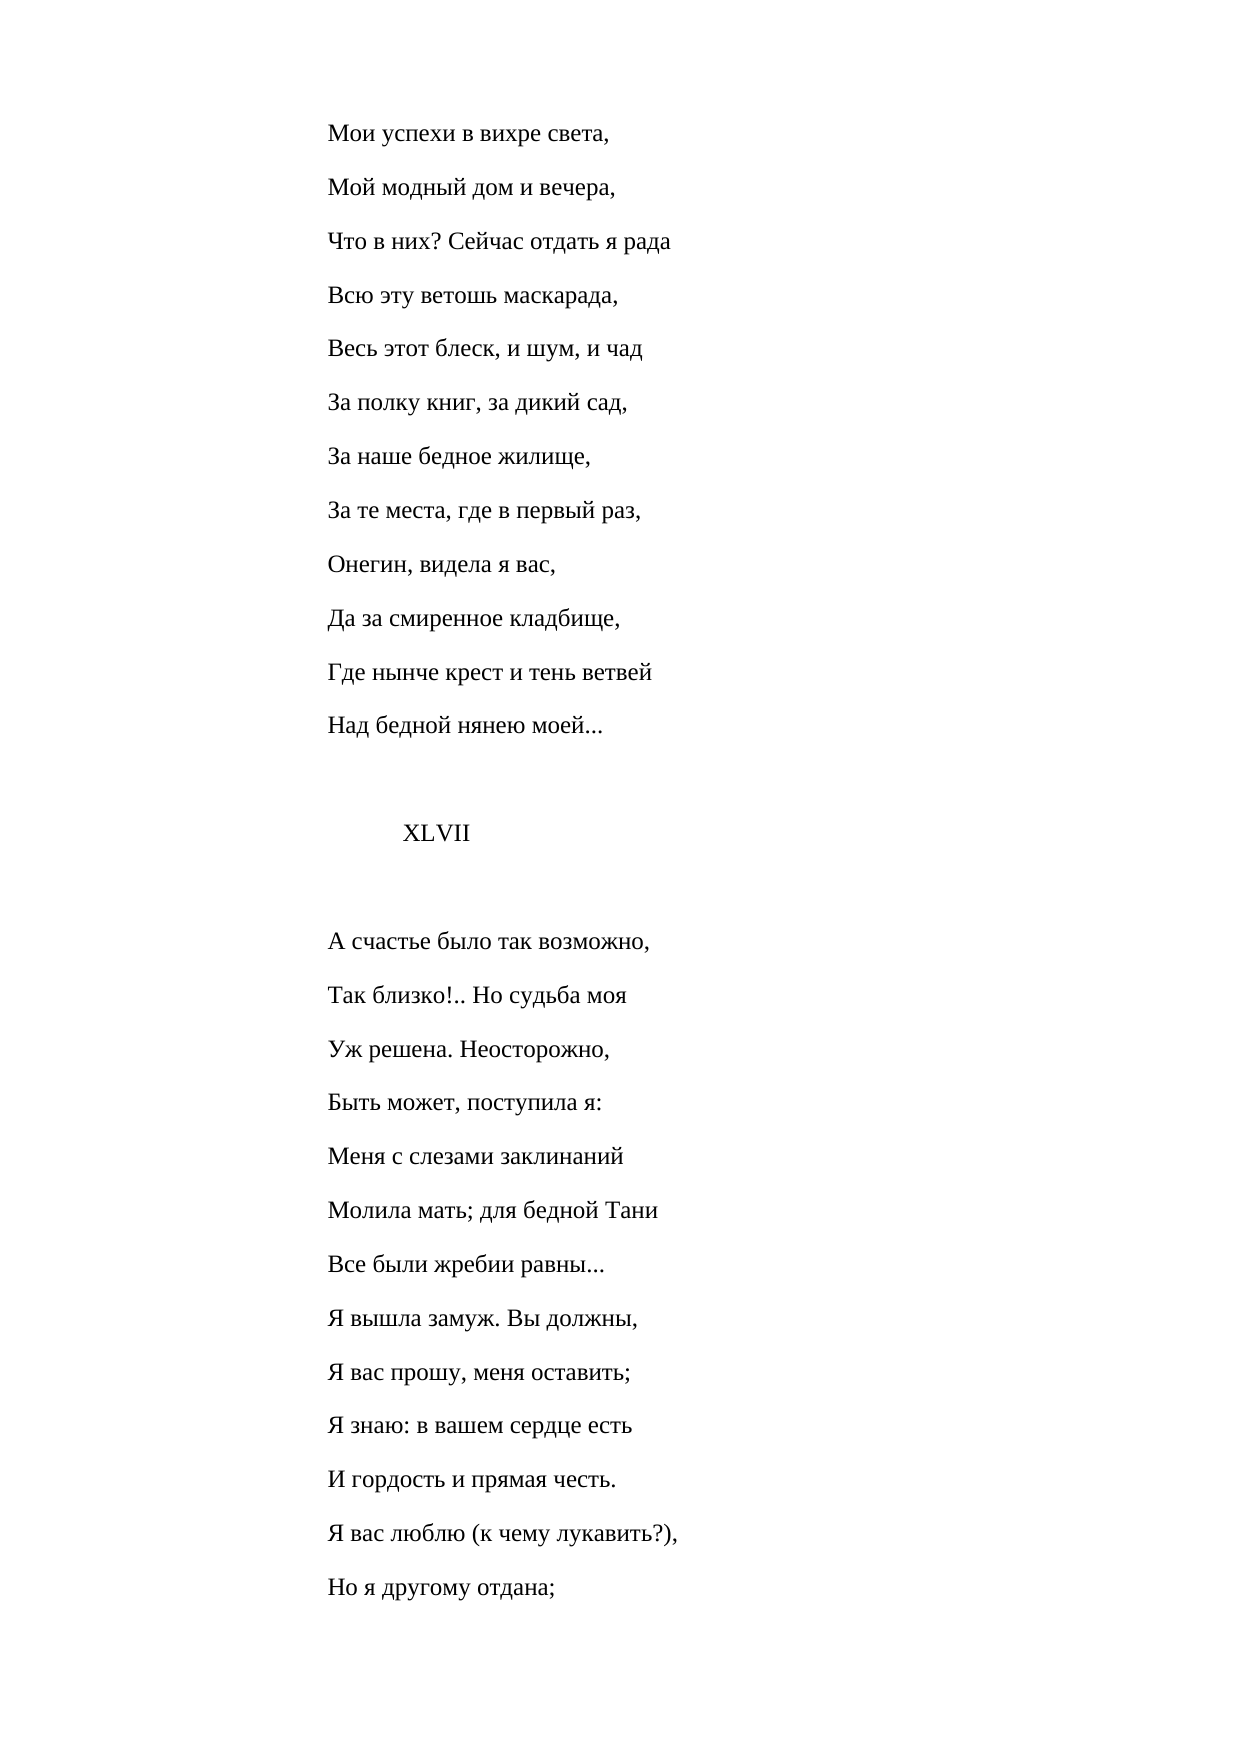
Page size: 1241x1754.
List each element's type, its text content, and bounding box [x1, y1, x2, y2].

text Где нынче крест и тень ветвей [177, 657, 1152, 685]
text И гордость и прямая честь. [177, 1464, 1152, 1493]
text Я вас прошу, меня оставить; [177, 1357, 1152, 1386]
text За полку книг, за дикий сад, [177, 387, 1152, 416]
text Я вышла замуж. Вы должны, [177, 1303, 1152, 1332]
text Быть может, поступила я: [177, 1087, 1152, 1116]
text Но я другому отдана; [177, 1572, 1152, 1601]
text А счастье было так возможно, [177, 926, 1152, 955]
text Над бедной нянею моей... [177, 711, 1152, 739]
text За наше бедное жилище, [177, 441, 1152, 470]
text Весь этот блеск, и шум, и чад [177, 333, 1152, 362]
text Что в них? Сейчас отдать я рада [177, 226, 1152, 254]
text Онегин, видела я вас, [177, 549, 1152, 578]
text XLVII [177, 818, 1152, 847]
text Да за смиренное кладбище, [177, 603, 1152, 632]
text Меня с слезами заклинаний [177, 1141, 1152, 1170]
text Я знаю: в вашем сердце есть [177, 1411, 1152, 1439]
text Мой модный дом и вечера, [177, 172, 1152, 201]
text Я вас люблю (к чему лукавить?), [177, 1518, 1152, 1547]
text Молила мать; для бедной Тани [177, 1195, 1152, 1224]
text Так близко!.. Но судьба моя [177, 980, 1152, 1008]
text Всю эту ветошь маскарада, [177, 280, 1152, 308]
text За те места, где в первый раз, [177, 495, 1152, 524]
text Уж решена. Неосторожно, [177, 1034, 1152, 1062]
text Мои успехи в вихре света, [177, 118, 1152, 147]
text Все были жребии равны... [177, 1249, 1152, 1278]
